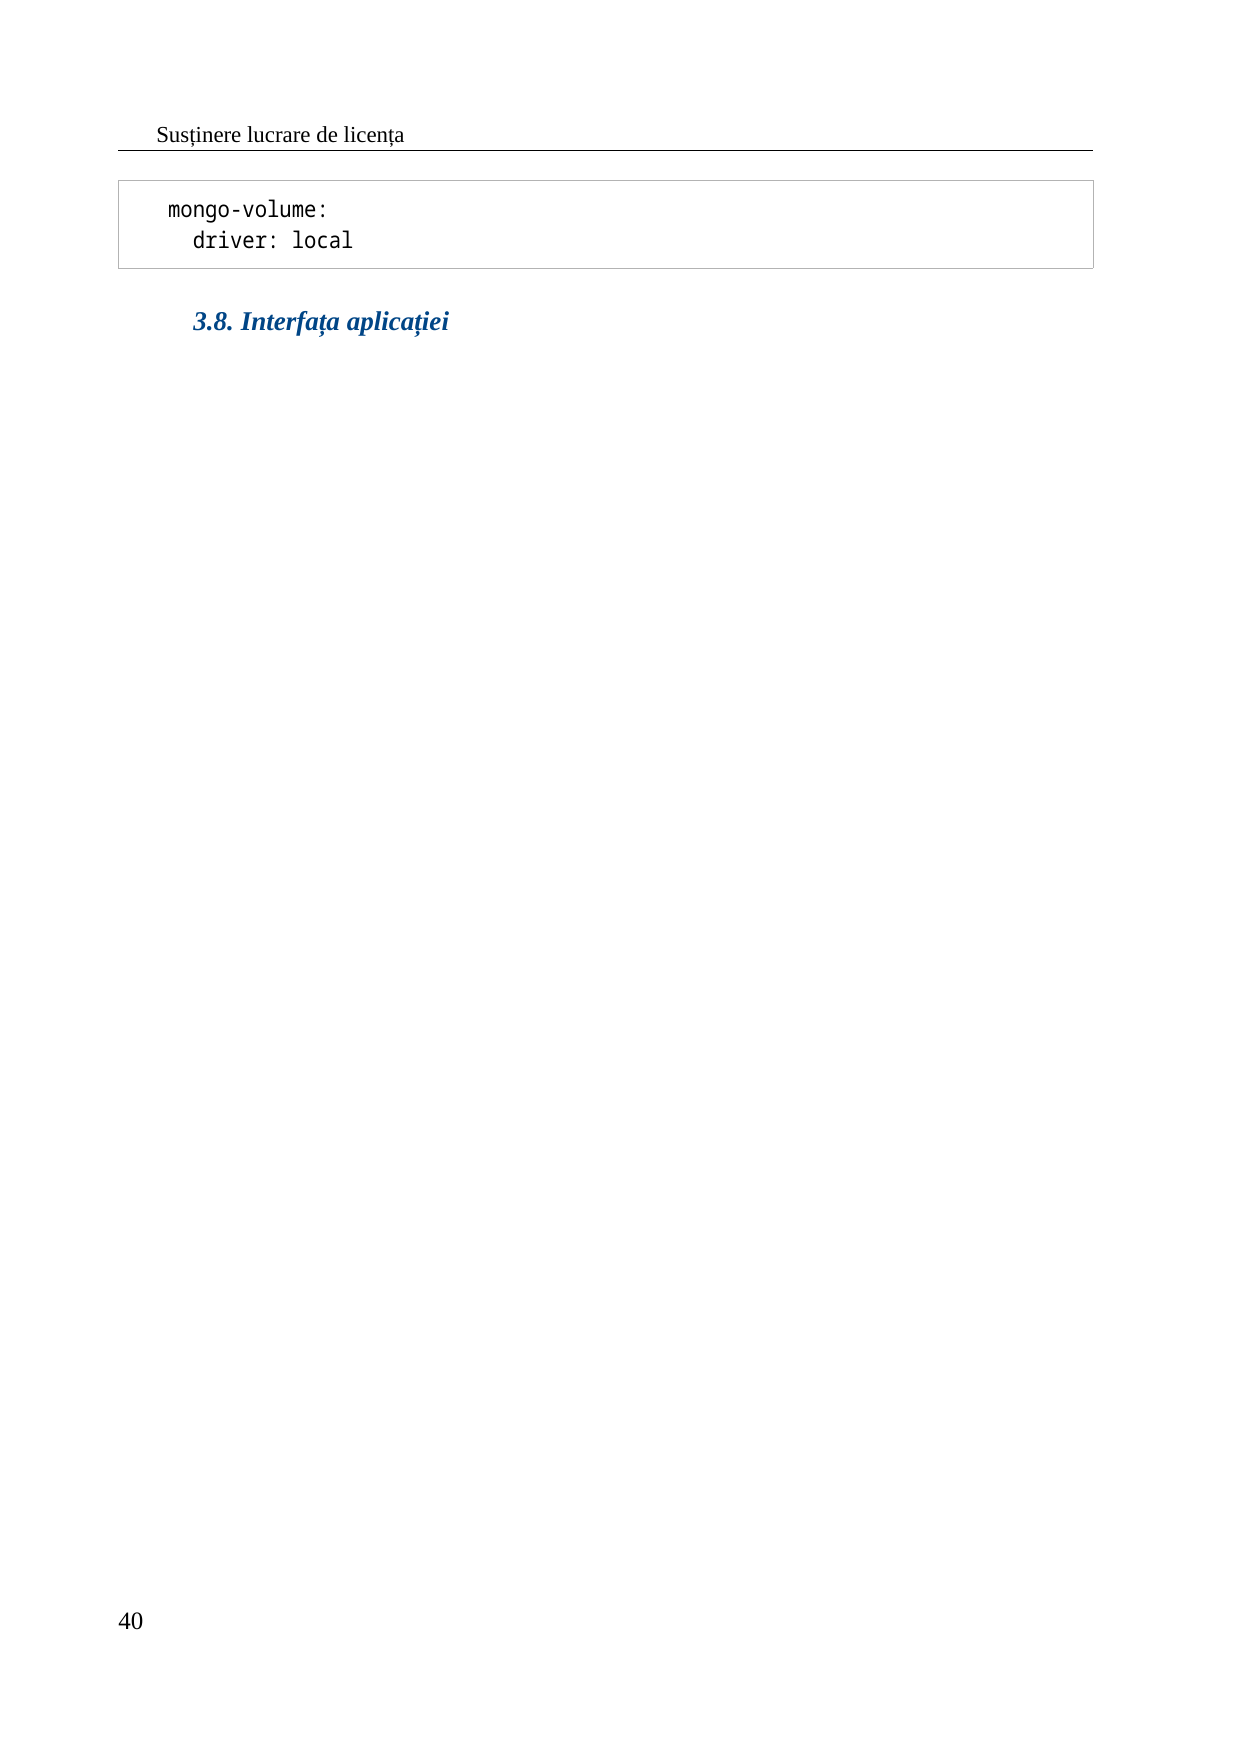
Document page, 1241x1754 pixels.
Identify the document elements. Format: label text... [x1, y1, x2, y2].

subtitle Interfața aplicației [193, 305, 1093, 336]
text driver: local [119, 211, 1093, 268]
text mongo-volume: [119, 181, 1093, 211]
